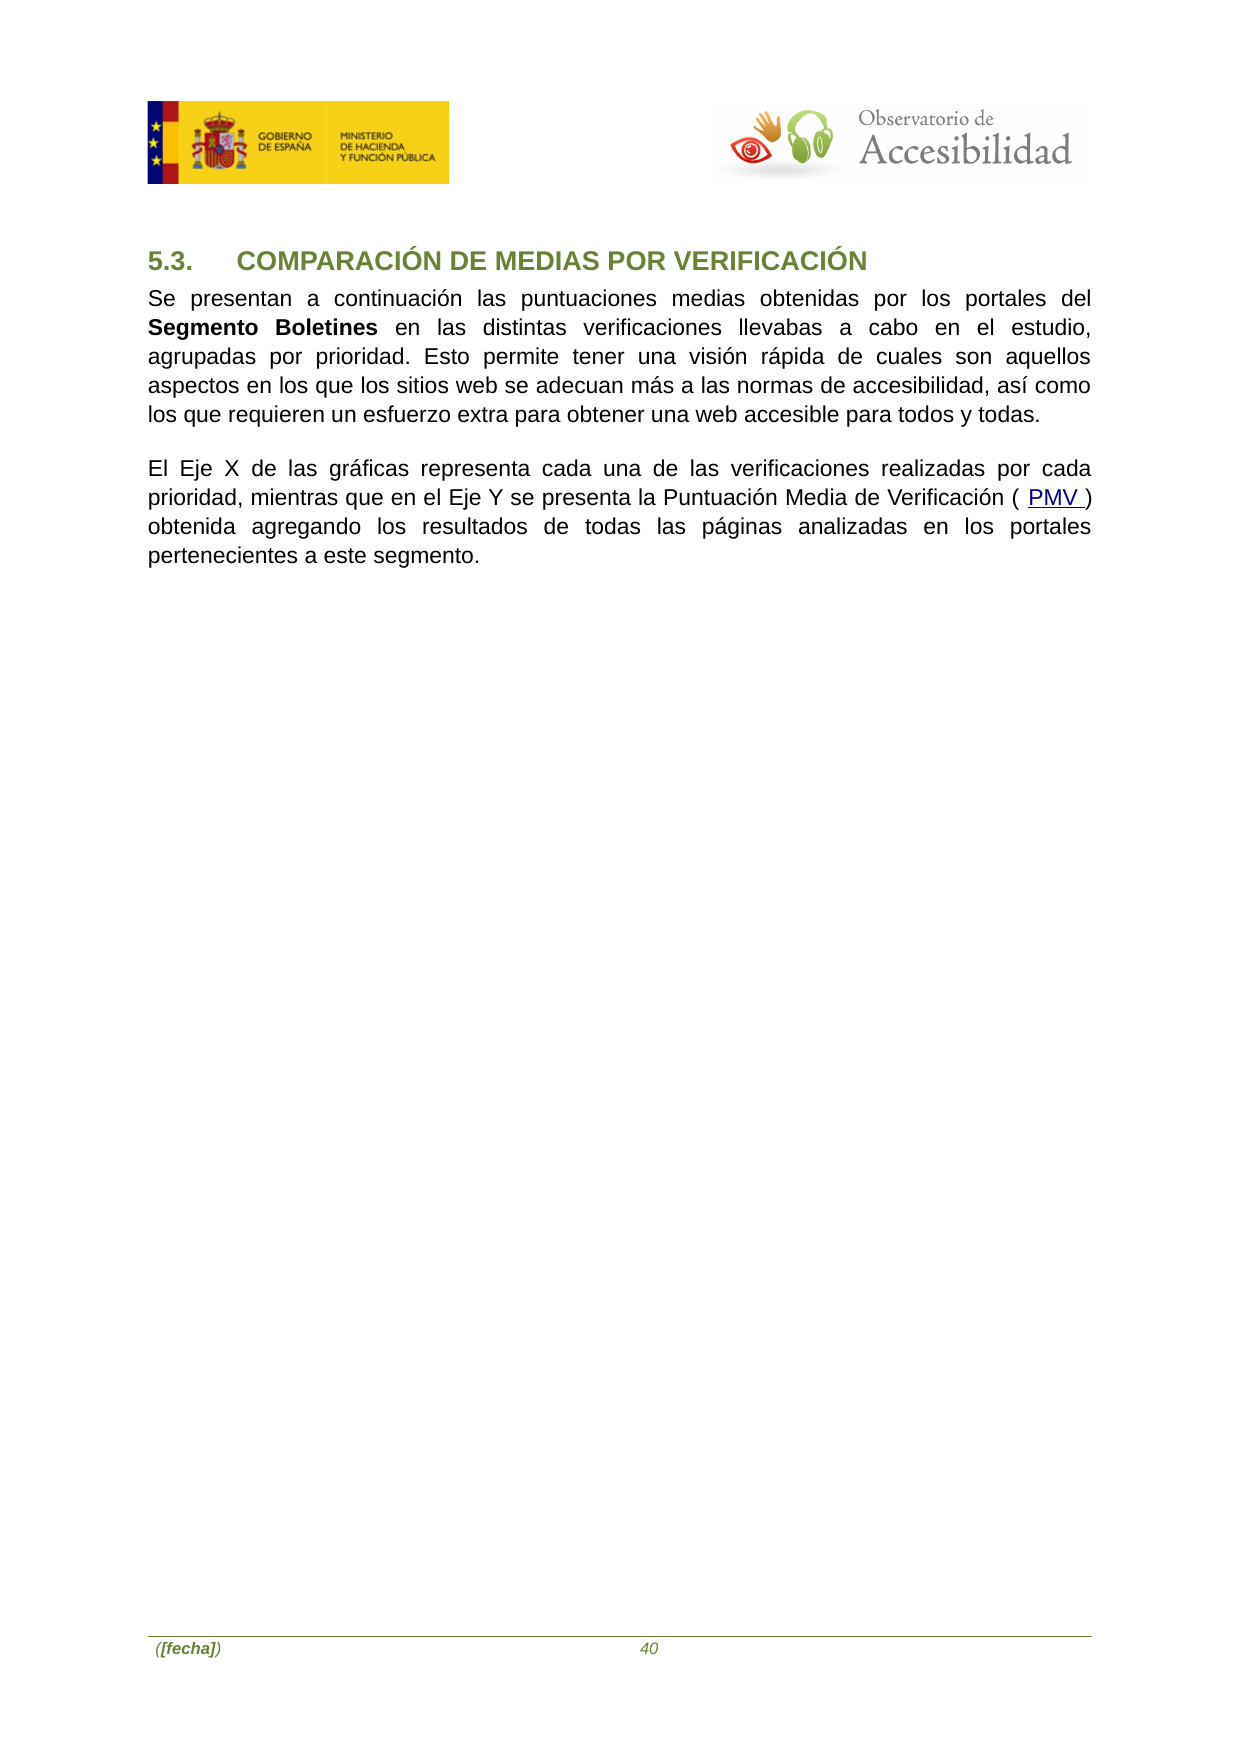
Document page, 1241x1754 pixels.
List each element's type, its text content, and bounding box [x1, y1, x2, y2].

text El Eje X de las gráficas representa cada una de las verificaciones realizadas por cada prioridad, mientras que en el Eje Y se presenta la Puntuación Media de Verificación ( PMV ) obtenida agregando los resultados de todas las páginas analizadas en los portales pertenecientes a este segmento. [148, 455, 1092, 568]
subtitle Comparación de medias por verificación [148, 245, 1092, 276]
picture [710, 101, 1086, 184]
text Se presentan a continuación las puntuaciones medias obtenidas por los portales del Segmento Boletines en las distintas verificaciones llevabas a cabo en el estudio, agrupadas por prioridad. Esto permite tener una visión rápida de cuales son aquellos aspectos en los que los sitios web se adecuan más a las normas de accesibilidad, así como los que requieren un esfuerzo extra para obtener una web accesible para todos y todas. [148, 285, 1092, 427]
picture [147, 101, 450, 184]
